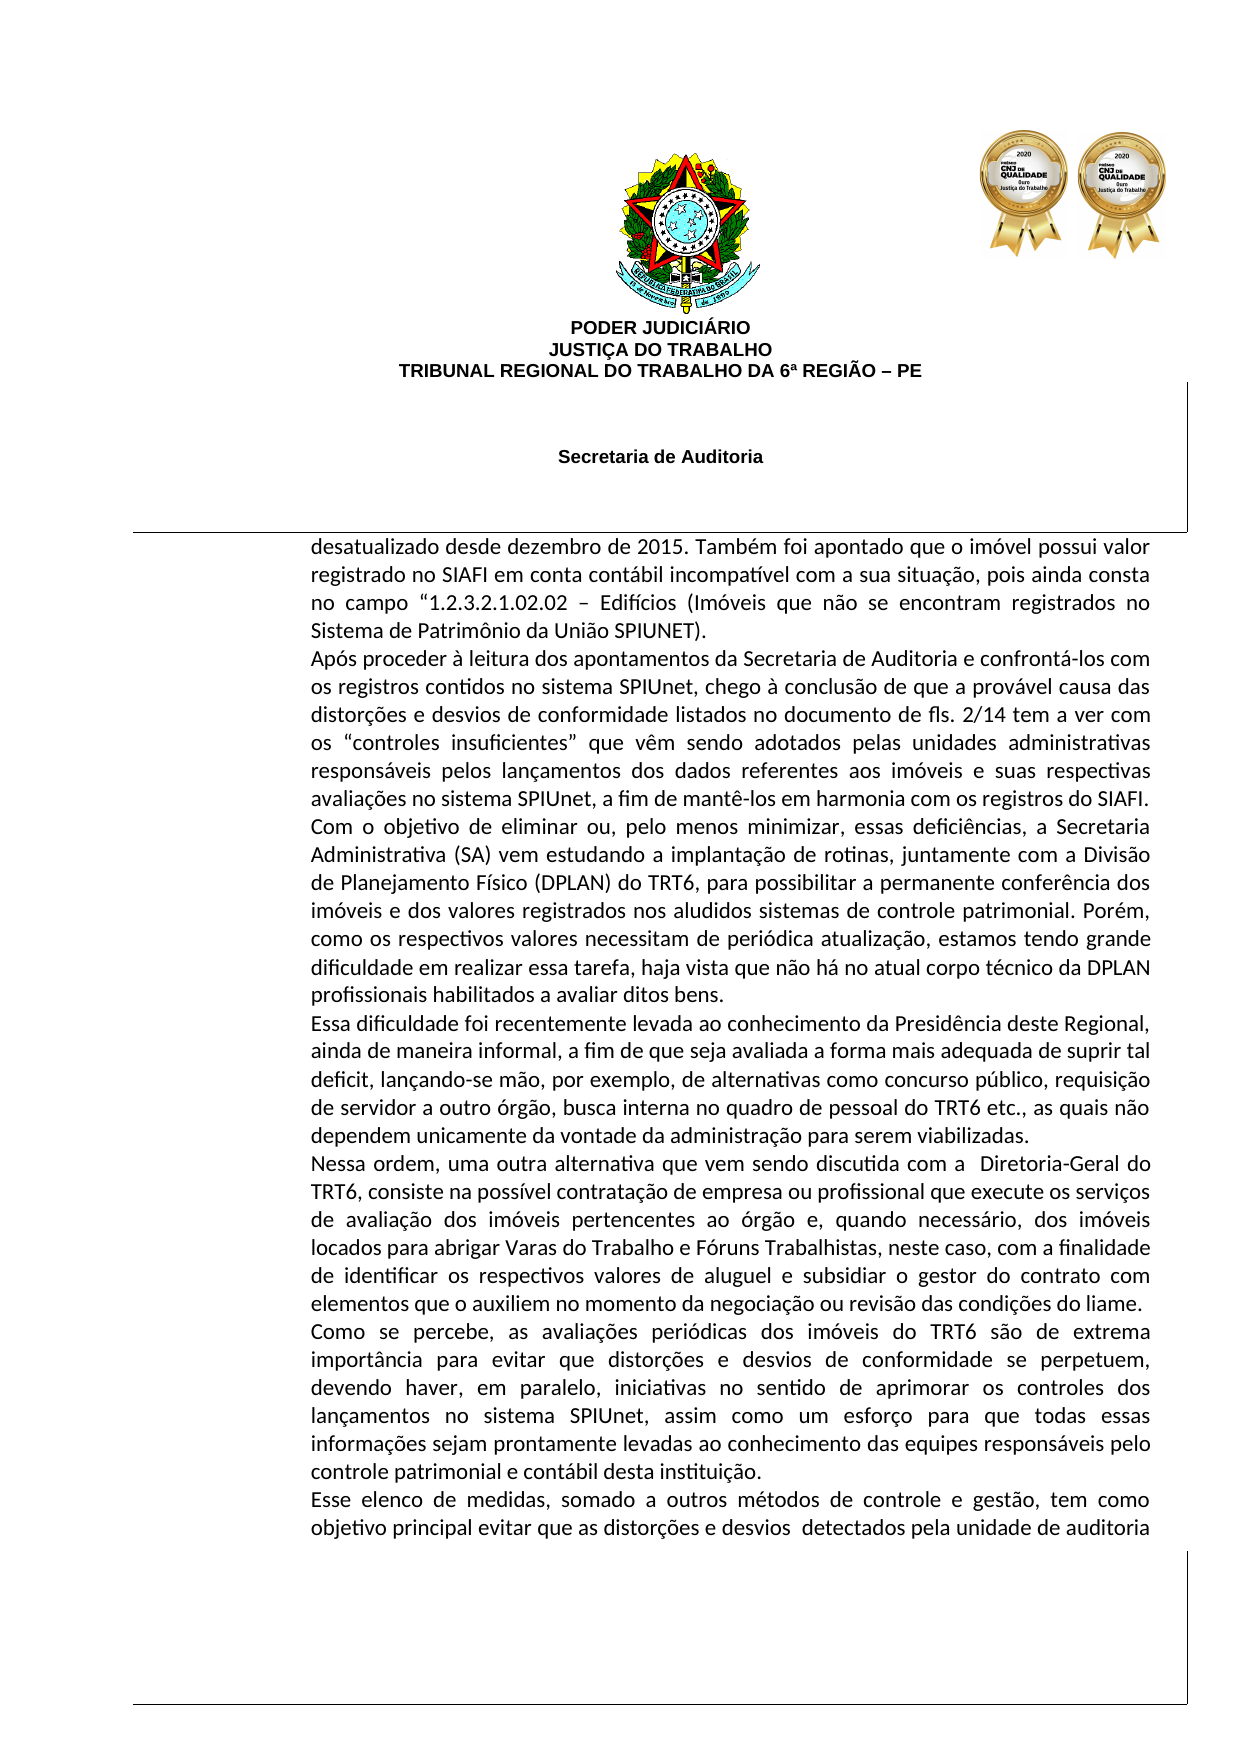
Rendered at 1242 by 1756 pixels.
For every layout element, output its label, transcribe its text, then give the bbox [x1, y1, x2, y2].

text Após proceder à leitura dos apontamentos da Secretaria de Auditoria e confrontá-los com os registros contidos no sistema SPIUnet, chego à conclusão de que a provável causa das distorções e desvios de conformidade listados no documento de fls. 2/14 tem a ver com os “controles insuficientes” que vêm sendo adotados pelas unidades administrativas responsáveis pelos lançamentos dos dados referentes aos imóveis e suas respectivas avaliações no sistema SPIUnet, a fim de mantê-los em harmonia com os registros do SIAFI. [311, 644, 1152, 812]
text Esse elenco de medidas, somado a outros métodos de controle e gestão, tem como objetivo principal evitar que as distorções e desvios detectados pela unidade de auditoria [311, 1485, 1152, 1541]
text Como se percebe, as avaliações periódicas dos imóveis do TRT6 são de extrema importância para evitar que distorções e desvios de conformidade se perpetuem, devendo haver, em paralelo, iniciativas no sentido de aprimorar os controles dos lançamentos no sistema SPIUnet, assim como um esforço para que todas essas informações sejam prontamente levadas ao conhecimento das equipes responsáveis pelo controle patrimonial e contábil desta instituição. [311, 1317, 1152, 1485]
text desatualizado desde dezembro de 2015. Também foi apontado que o imóvel possui valor registrado no SIAFI em conta contábil incompatível com a sua situação, pois ainda consta no campo “1.2.3.2.1.02.02 – Edifícios (Imóveis que não se encontram registrados no Sistema de Patrimônio da União SPIUNET). [311, 532, 1152, 644]
text Nessa ordem, uma outra alternativa que vem sendo discutida com a Diretoria-Geral do TRT6, consiste na possível contratação de empresa ou profissional que execute os serviços de avaliação dos imóveis pertencentes ao órgão e, quando necessário, dos imóveis locados para abrigar Varas do Trabalho e Fóruns Trabalhistas, neste caso, com a finalidade de identificar os respectivos valores de aluguel e subsidiar o gestor do contrato com elementos que o auxiliem no momento da negociação ou revisão das condições do liame. [311, 1149, 1152, 1317]
text Essa dificuldade foi recentemente levada ao conhecimento da Presidência deste Regional, ainda de maneira informal, a fim de que seja avaliada a forma mais adequada de suprir tal deficit, lançando-se mão, por exemplo, de alternativas como concurso público, requisição de servidor a outro órgão, busca interna no quadro de pessoal do TRT6 etc., as quais não dependem unicamente da vontade da administração para serem viabilizadas. [311, 1009, 1152, 1149]
text Com o objetivo de eliminar ou, pelo menos minimizar, essas deficiências, a Secretaria Administrativa (SA) vem estudando a implantação de rotinas, juntamente com a Divisão de Planejamento Físico (DPLAN) do TRT6, para possibilitar a permanente conferência dos imóveis e dos valores registrados nos aludidos sistemas de controle patrimonial. Porém, como os respectivos valores necessitam de periódica atualização, estamos tendo grande dificuldade em realizar essa tarefa, haja vista que não há no atual corpo técnico da DPLAN profissionais habilitados a avaliar ditos bens. [311, 812, 1152, 1009]
